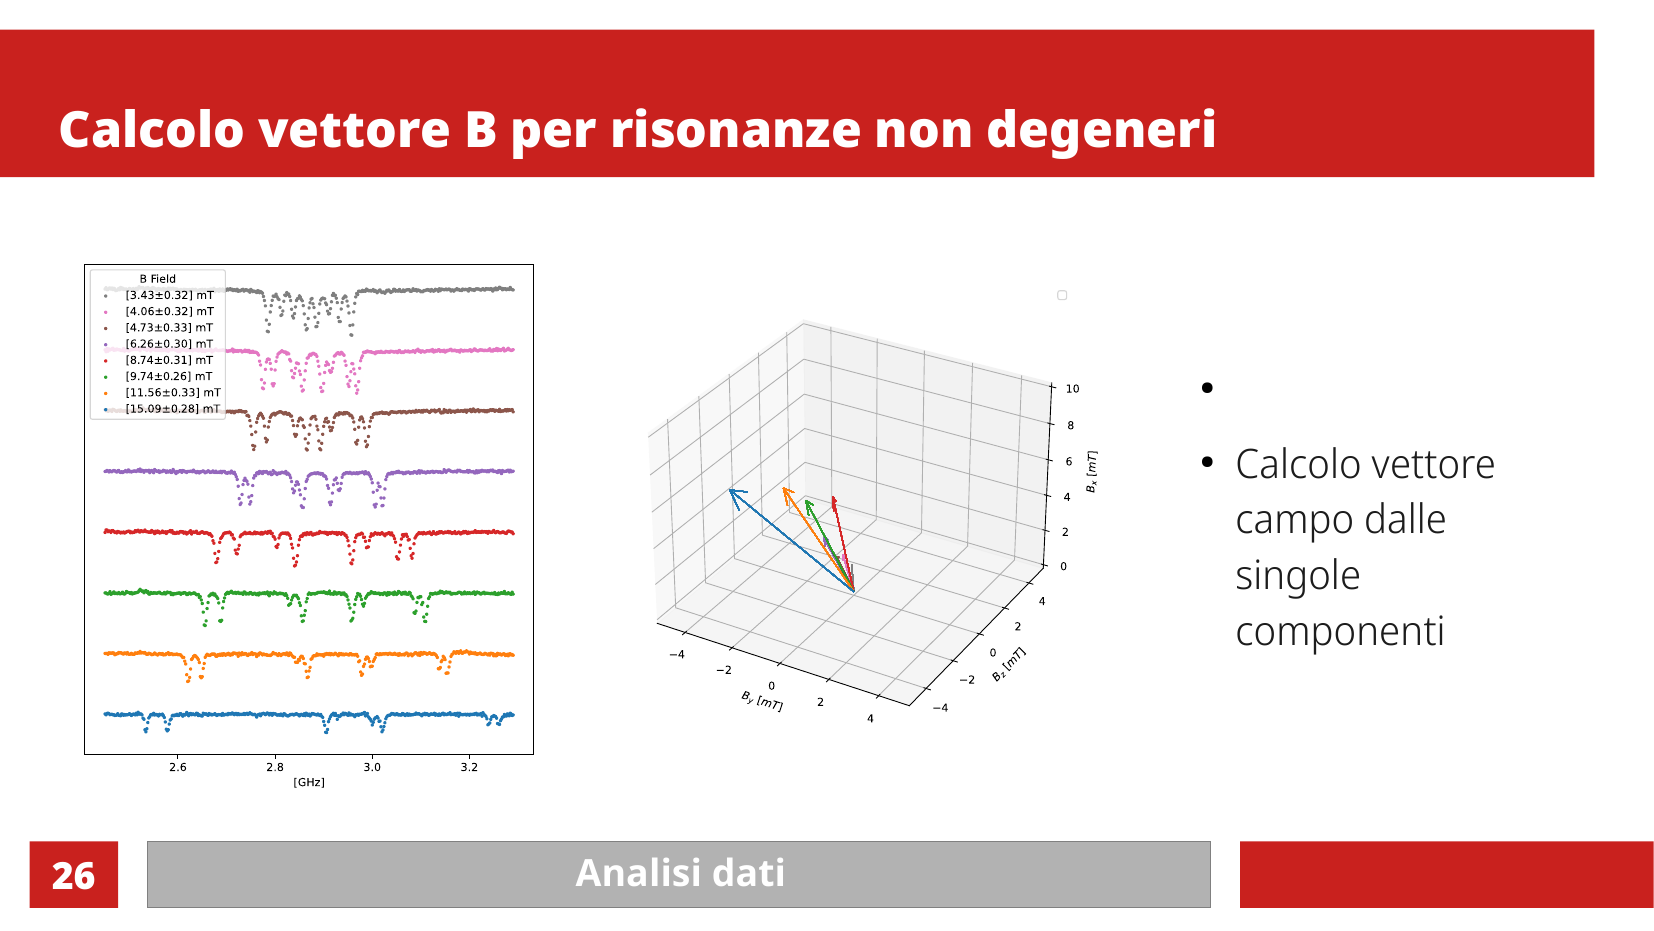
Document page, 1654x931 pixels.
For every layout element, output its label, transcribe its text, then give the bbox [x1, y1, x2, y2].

title Calcolo vettore B per risonanze non degeneri [59, 44, 1595, 163]
picture [0, 187, 1201, 826]
text_box Analisi dati [155, 838, 1206, 905]
list Calcolo vettore campo dalle singole componenti [1201, 221, 1566, 798]
